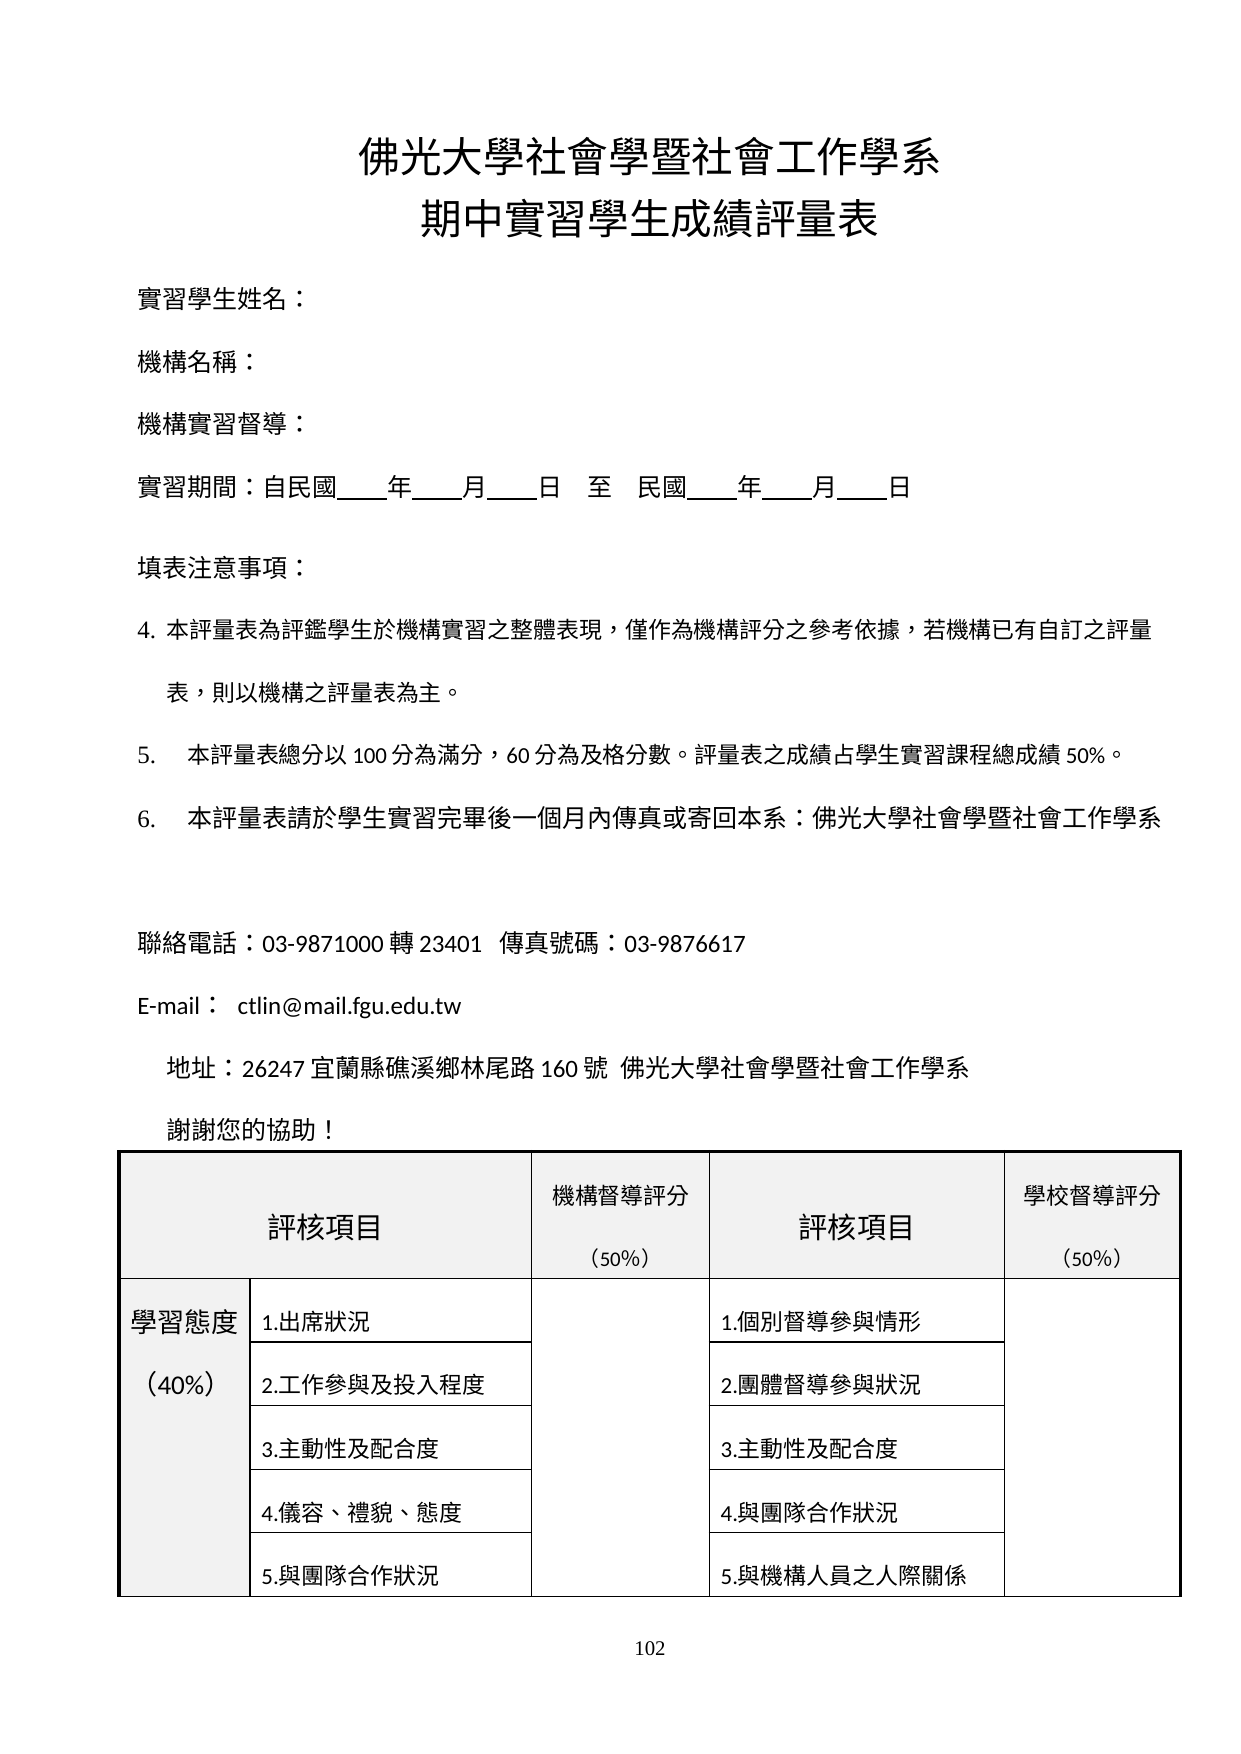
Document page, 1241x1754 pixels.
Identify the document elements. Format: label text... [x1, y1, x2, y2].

table_cell 機構實習督導： [126, 381, 1174, 443]
table_cell 5.與機構人員之人際關係 [710, 1533, 1004, 1596]
table_header 評核項目 [710, 1153, 1004, 1278]
table_cell 機構名稱： [126, 319, 1174, 381]
subtitle 佛光大學社會學暨社會工作學系 期中實習學生成績評量表 [133, 112, 1167, 237]
table_cell 實習期間：自民國 年 月 日 至 民國 年 月 日 [126, 444, 1174, 506]
table_header 評核項目 [121, 1153, 531, 1278]
table_cell [532, 1279, 709, 1596]
table_cell 學習態度（40%） [121, 1279, 249, 1596]
table_header 學校督導評分 （50％） [1005, 1153, 1179, 1278]
table_header 機構督導評分 （50％） [532, 1153, 709, 1278]
table_cell 1.出席狀況 [251, 1279, 531, 1341]
table_cell 2.團體督導參與狀況 [710, 1343, 1004, 1405]
table_cell 3.主動性及配合度 [710, 1406, 1004, 1468]
table_cell 4.與團隊合作狀況 [710, 1470, 1004, 1532]
table_header 實習學生姓名： [126, 256, 1174, 318]
table_cell 4.儀容、禮貌、態度 [251, 1470, 531, 1532]
table_cell 2.工作參與及投入程度 [251, 1343, 531, 1405]
table_cell 3.主動性及配合度 [251, 1406, 531, 1468]
table_cell 5.與團隊合作狀況 [251, 1533, 531, 1596]
table_cell 1.個別督導參與情形 [710, 1279, 1004, 1341]
table_cell 填表注意事項： 本評量表為評鑑學生於機構實習之整體表現，僅作為機構評分之參考依據，若機構已有自訂之評量表，則以機構之評量表為主。 本評量表總分以100分為滿分，60分為及格分數。評量表之成績占學生實習課程總成績50%。 本評量表請於學生實習完畢後一個月內傳真或寄回本系：佛光大學社會學暨社會工作學系 聯絡電話：03-9871000轉23401 傳真號碼：03-9876617 E-mail： ctlin@mail.fgu.edu.tw 地址：26247宜蘭縣礁溪鄉林尾路160號 佛光大學社會學暨社會工作學系 謝謝您的協助！ [126, 506, 1174, 1150]
table_cell [1005, 1279, 1179, 1596]
